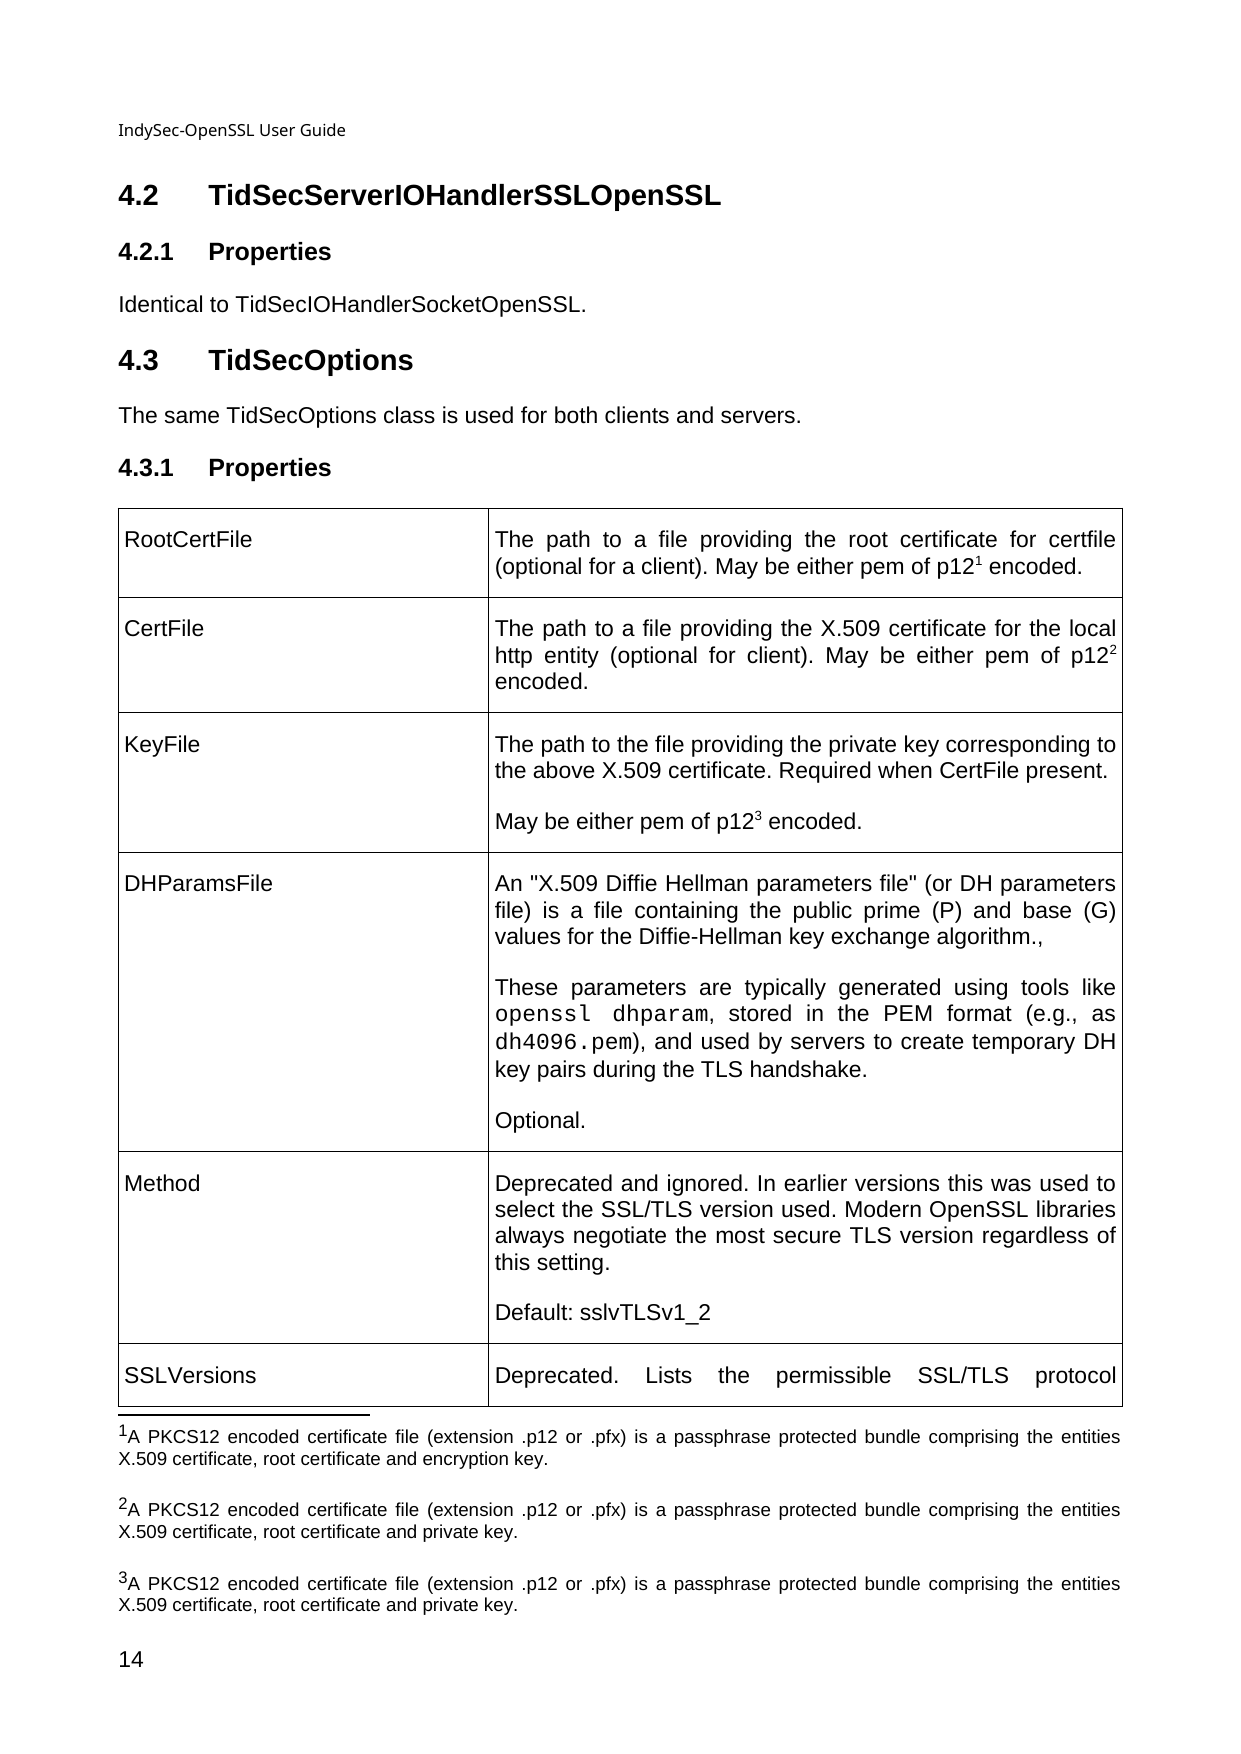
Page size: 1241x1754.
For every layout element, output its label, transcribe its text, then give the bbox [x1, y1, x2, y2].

subtitle Properties [118, 237, 1122, 266]
subtitle TidSecOptions [118, 343, 1122, 376]
table_header The path to a file providing the root certificate for certfile (optional for a client). May be either pem of p12 encoded. [489, 509, 1122, 597]
table_cell Method [119, 1152, 488, 1343]
table_cell The path to the file providing the private key corresponding to the above X.509 certificate. Required when CertFile present. May be either pem of p12 encoded. [489, 713, 1122, 852]
table_cell Deprecated and ignored. In earlier versions this was used to select the SSL/TLS version used. Modern OpenSSL libraries always negotiate the most secure TLS version regardless of this setting. Default: sslvTLSv1_2 [489, 1152, 1122, 1343]
text The same TidSecOptions class is used for both clients and servers. [118, 402, 1122, 428]
subtitle Properties [118, 453, 1122, 482]
subtitle TidSecServerIOHandlerSSLOpenSSL [118, 178, 1122, 212]
table_cell KeyFile [119, 713, 488, 852]
table_cell An "X.509 Diffie Hellman parameters file" (or DH parameters file) is a file containing the public prime (P) and base (G) values for the Diffie-Hellman key exchange algorithm., These parameters are typically generated using tools like openssl dhparam, stored in the PEM format (e.g., as dh4096.pem), and used by servers to create temporary DH key pairs during the TLS handshake. Optional. [489, 853, 1122, 1151]
table_header RootCertFile [119, 509, 488, 597]
table_cell SSLVersions [119, 1344, 488, 1406]
table_cell The path to a file providing the X.509 certificate for the local http entity (optional for client). May be either pem of p12 encoded. [489, 598, 1122, 712]
table_cell CertFile [119, 598, 488, 712]
table_cell DHParamsFile [119, 853, 488, 1151]
text Identical to TidSecIOHandlerSocketOpenSSL. [118, 291, 1122, 318]
table_cell Deprecated. Lists the permissible SSL/TLS protocol [489, 1344, 1122, 1406]
